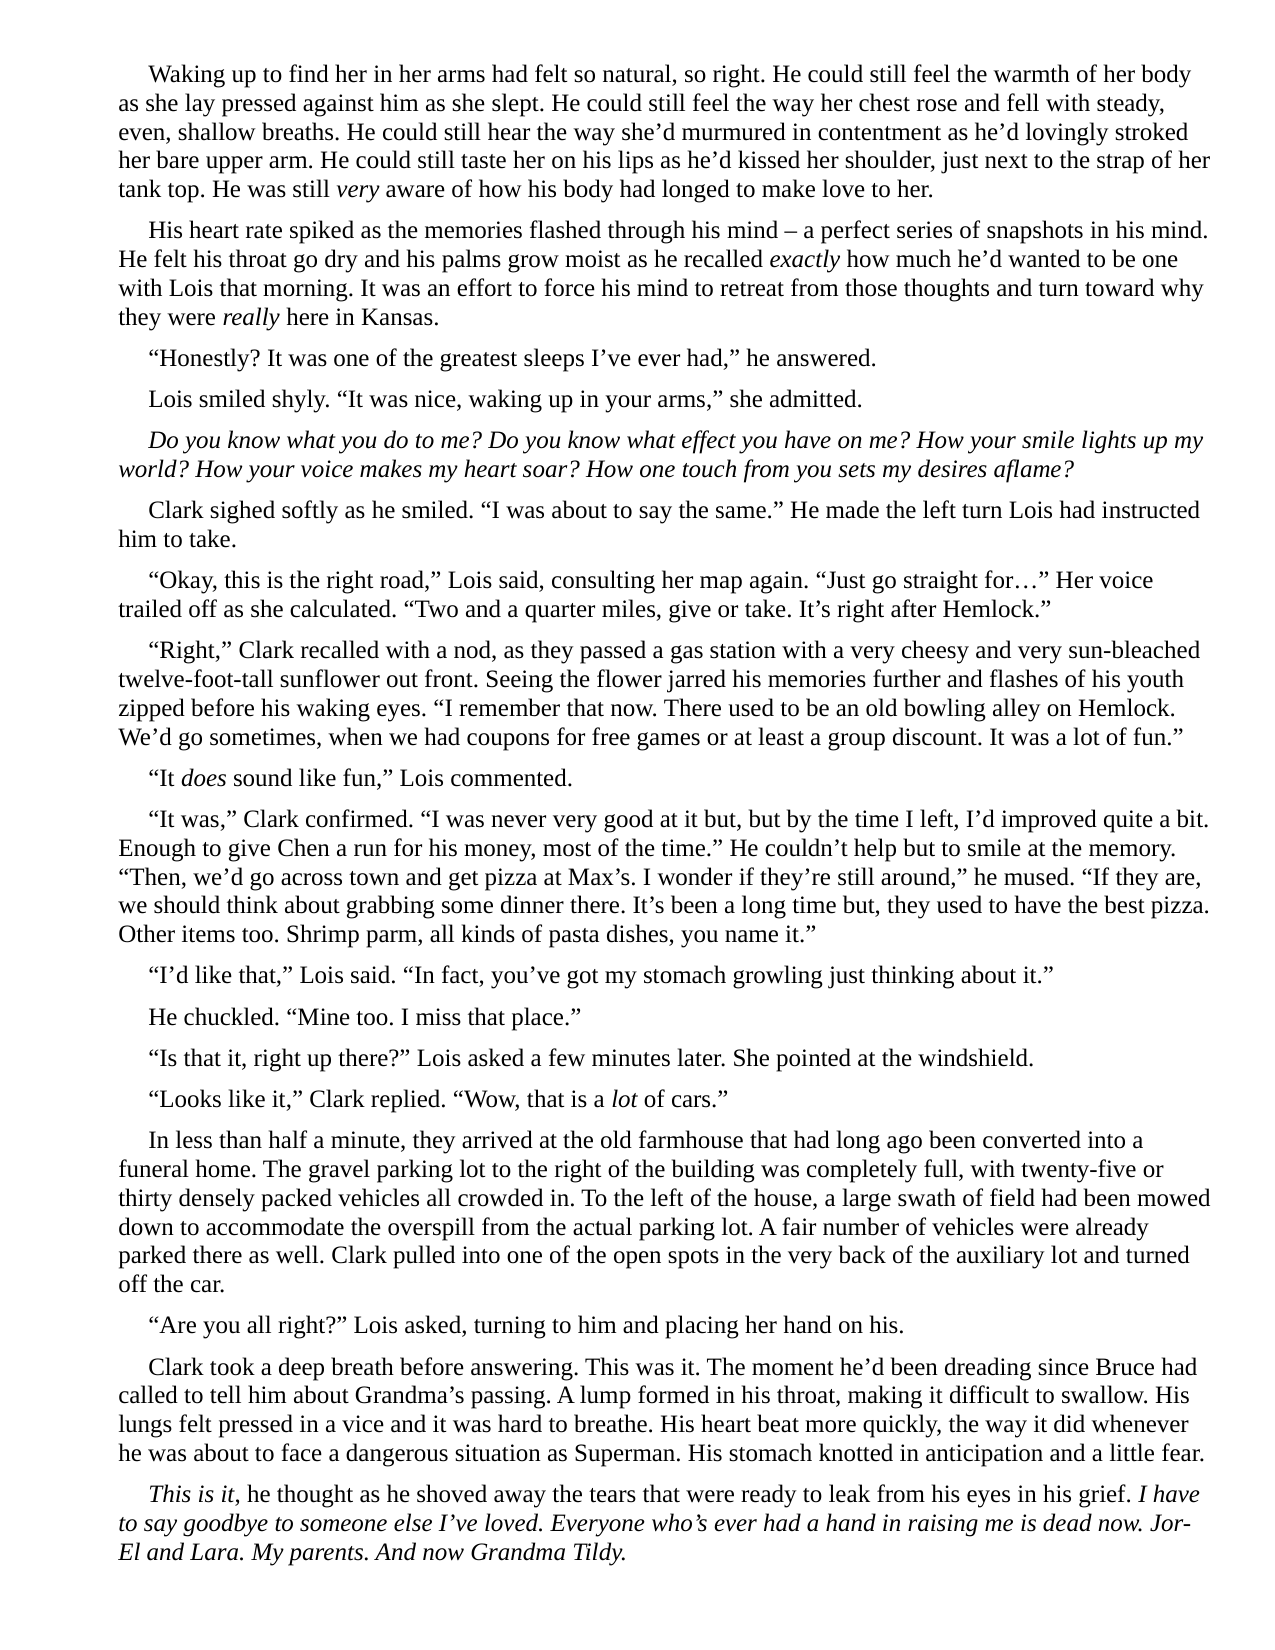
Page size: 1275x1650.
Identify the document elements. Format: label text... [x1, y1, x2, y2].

text “Looks like it,” Clark replied. “Wow, that is a lot of cars.” [118, 1084, 1216, 1113]
text This is it, he thought as he shoved away the tears that were ready to leak from his eyes in his grief. I have to say goodbye to someone else I’ve loved. Everyone who’s ever had a hand in raising me is dead now. Jor-El and Lara. My parents. And now Grandma Tildy. [118, 1479, 1216, 1565]
text “Are you all right?” Lois asked, turning to him and placing her hand on his. [118, 1310, 1216, 1339]
text Lois smiled shyly. “It was nice, waking up in your arms,” she admitted. [118, 384, 1216, 413]
text Clark took a deep breath before answering. This was it. The moment he’d been dreading since Bruce had called to tell him about Grandma’s passing. A lump formed in his throat, making it difficult to swallow. His lungs felt pressed in a vice and it was hard to breathe. His heart beat more quickly, the way it did whenever he was about to face a dangerous situation as Superman. His stomach knotted in anticipation and a little fear. [118, 1352, 1216, 1467]
text “Is that it, right up there?” Lois asked a few minutes later. She pointed at the windshield. [118, 1043, 1216, 1072]
text “It was,” Clark confirmed. “I was never very good at it but, but by the time I left, I’d improved quite a bit. Enough to give Chen a run for his money, most of the time.” He couldn’t help but to smile at the memory. “Then, we’d go across town and get pizza at Max’s. I wonder if they’re still around,” he mused. “If they are, we should think about grabbing some dinner there. It’s been a long time but, they used to have the best pizza. Other items too. Shrimp parm, all kinds of pasta dishes, you name it.” [118, 804, 1216, 948]
text In less than half a minute, they arrived at the old farmhouse that had long ago been converted into a funeral home. The gravel parking lot to the right of the building was completely full, with twenty-five or thirty densely packed vehicles all crowded in. To the left of the house, a large swath of field had been mowed down to accommodate the overspill from the actual parking lot. A fair number of vehicles were already parked there as well. Clark pulled into one of the open spots in the very back of the auxiliary lot and turned off the car. [118, 1125, 1216, 1298]
text “It does sound like fun,” Lois commented. [118, 763, 1216, 792]
text Do you know what you do to me? Do you know what effect you have on me? How your smile lights up my world? How your voice makes my heart soar? How one touch from you sets my desires aflame? [118, 425, 1216, 483]
text Waking up to find her in her arms had felt so natural, so right. He could still feel the warmth of her body as she lay pressed against him as she slept. He could still feel the way her chest rose and fell with steady, even, shallow breaths. He could still hear the way she’d murmured in contentment as he’d lovingly stroked her bare upper arm. He could still taste her on his lips as he’d kissed her shoulder, just next to the strap of her tank top. He was still very aware of how his body had longed to make love to her. [118, 59, 1216, 203]
text He chuckled. “Mine too. I miss that place.” [118, 1002, 1216, 1030]
text “I’d like that,” Lois said. “In fact, you’ve got my stomach growling just thinking about it.” [118, 960, 1216, 989]
text “Okay, this is the right road,” Lois said, consulting her map again. “Just go straight for…” Her voice trailed off as she calculated. “Two and a quarter miles, give or take. It’s right after Hemlock.” [118, 565, 1216, 623]
text Clark sighed softly as he smiled. “I was about to say the same.” He made the left turn Lois had instructed him to take. [118, 495, 1216, 553]
text “Right,” Clark recalled with a nod, as they passed a gas station with a very cheesy and very sun-bleached twelve-foot-tall sunflower out front. Seeing the flower jarred his memories further and flashes of his youth zipped before his waking eyes. “I remember that now. There used to be an old bowling alley on Hemlock. We’d go sometimes, when we had coupons for free games or at least a group discount. It was a lot of fun.” [118, 635, 1216, 750]
text His heart rate spiked as the memories flashed through his mind – a perfect series of snapshots in his mind. He felt his throat go dry and his palms grow moist as he recalled exactly how much he’d wanted to be one with Lois that morning. It was an effort to force his mind to retreat from those thoughts and turn toward why they were really here in Kansas. [118, 215, 1216, 330]
text “Honestly? It was one of the greatest sleeps I’ve ever had,” he answered. [118, 343, 1216, 372]
